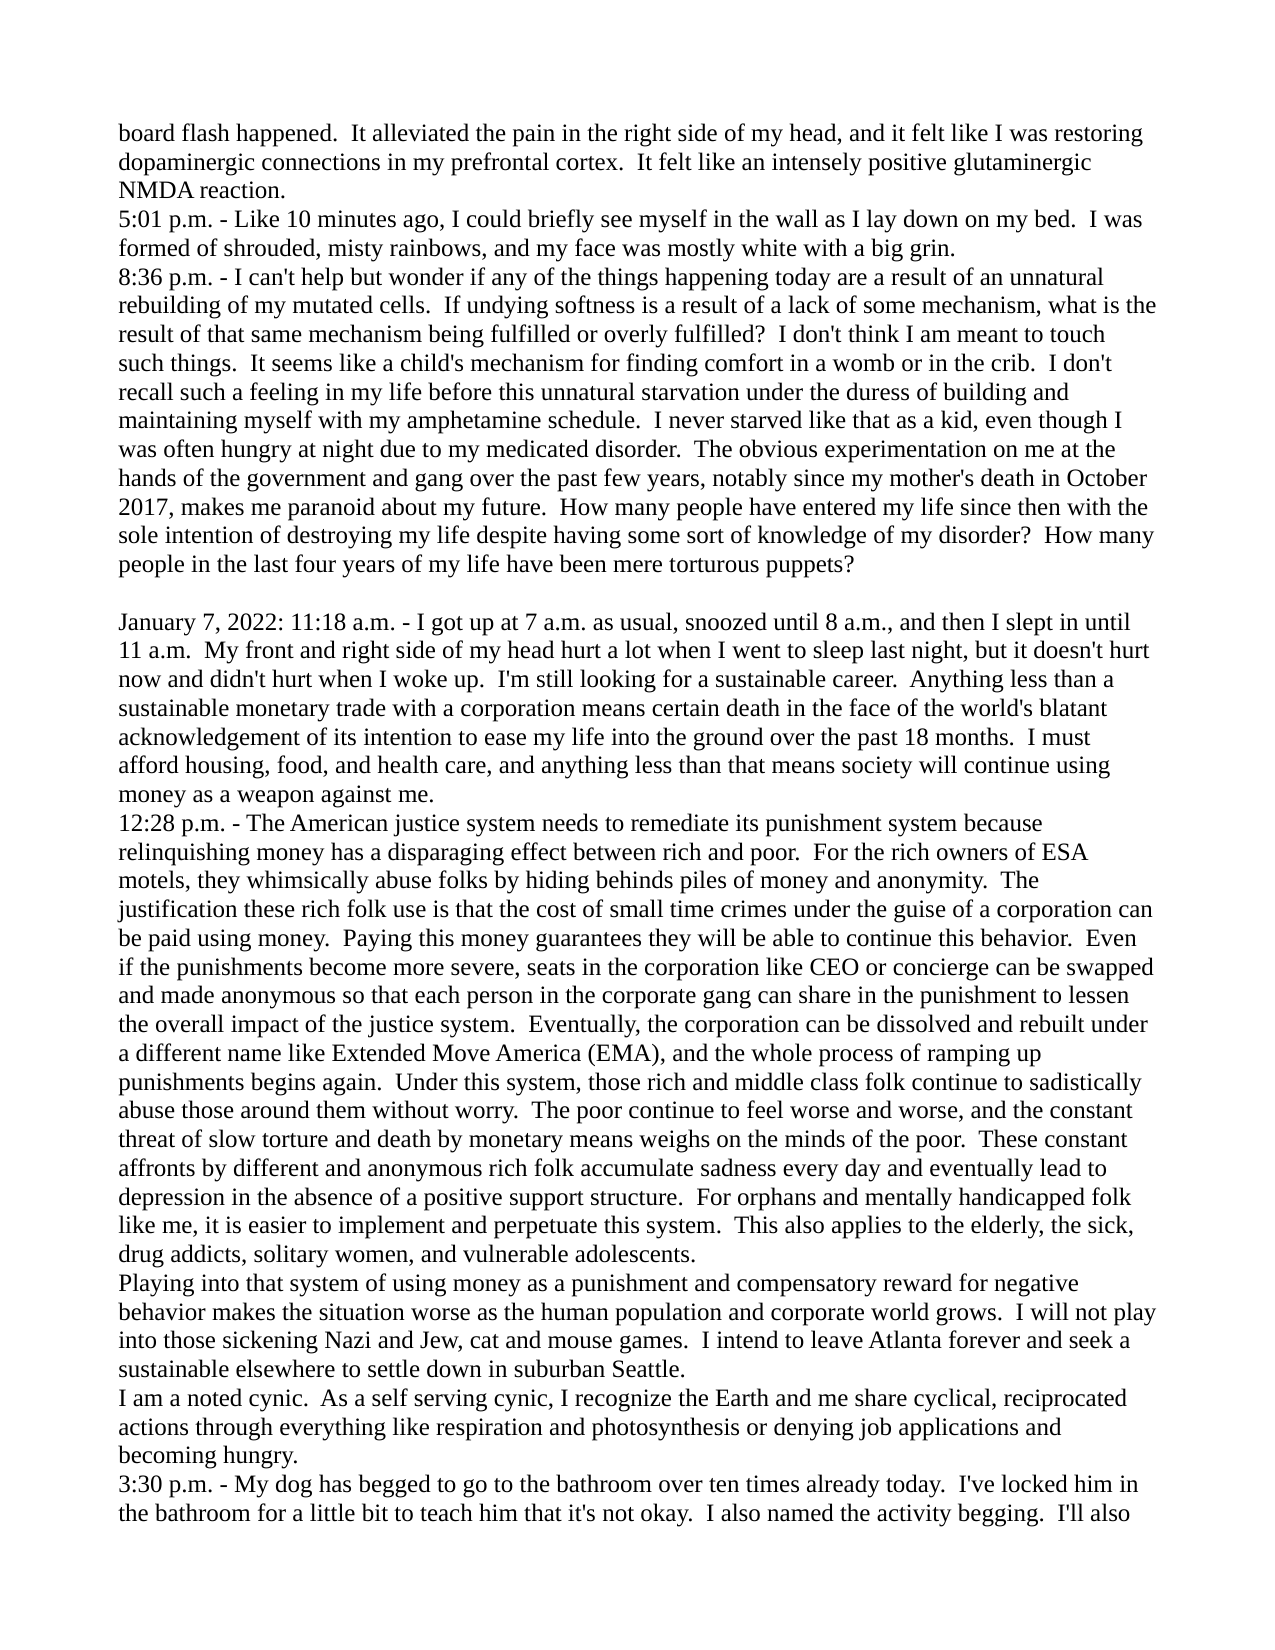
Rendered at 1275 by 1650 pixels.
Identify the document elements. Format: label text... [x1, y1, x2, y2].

text Playing into that system of using money as a punishment and compensatory reward for negative behavior makes the situation worse as the human population and corporate world grows. I will not play into those sickening Nazi and Jew, cat and mouse games. I intend to leave Atlanta forever and seek a sustainable elsewhere to settle down in suburban Seattle. [118, 1268, 1157, 1383]
text 3:30 p.m. - My dog has begged to go to the bathroom over ten times already today. I've locked him in the bathroom for a little bit to teach him that it's not okay. I also named the activity begging. I'll also [118, 1469, 1157, 1527]
text January 7, 2022: 11:18 a.m. - I got up at 7 a.m. as usual, snoozed until 8 a.m., and then I slept in until 11 a.m. My front and right side of my head hurt a lot when I went to sleep last night, but it doesn't hurt now and didn't hurt when I woke up. I'm still looking for a sustainable career. Anything less than a sustainable monetary trade with a corporation means certain death in the face of the world's blatant acknowledgement of its intention to ease my life into the ground over the past 18 months. I must afford housing, food, and health care, and anything less than that means society will continue using money as a weapon against me. [118, 607, 1157, 808]
text 12:28 p.m. - The American justice system needs to remediate its punishment system because relinquishing money has a disparaging effect between rich and poor. For the rich owners of ESA motels, they whimsically abuse folks by hiding behinds piles of money and anonymity. The justification these rich folk use is that the cost of small time crimes under the guise of a corporation can be paid using money. Paying this money guarantees they will be able to continue this behavior. Even if the punishments become more severe, seats in the corporation like CEO or concierge can be swapped and made anonymous so that each person in the corporate gang can share in the punishment to lessen the overall impact of the justice system. Eventually, the corporation can be dissolved and rebuilt under a different name like Extended Move America (EMA), and the whole process of ramping up punishments begins again. Under this system, those rich and middle class folk continue to sadistically abuse those around them without worry. The poor continue to feel worse and worse, and the constant threat of slow torture and death by monetary means weighs on the minds of the poor. These constant affronts by different and anonymous rich folk accumulate sadness every day and eventually lead to depression in the absence of a positive support structure. For orphans and mentally handicapped folk like me, it is easier to implement and perpetuate this system. This also applies to the elderly, the sick, drug addicts, solitary women, and vulnerable adolescents. [118, 808, 1157, 1268]
text 8:36 p.m. - I can't help but wonder if any of the things happening today are a result of an unnatural rebuilding of my mutated cells. If undying softness is a result of a lack of some mechanism, what is the result of that same mechanism being fulfilled or overly fulfilled? I don't think I am meant to touch such things. It seems like a child's mechanism for finding comfort in a womb or in the crib. I don't recall such a feeling in my life before this unnatural starvation under the duress of building and maintaining myself with my amphetamine schedule. I never starved like that as a kid, even though I was often hungry at night due to my medicated disorder. The obvious experimentation on me at the hands of the government and gang over the past few years, notably since my mother's death in October 2017, makes me paranoid about my future. How many people have entered my life since then with the sole intention of destroying my life despite having some sort of knowledge of my disorder? How many people in the last four years of my life have been mere torturous puppets? [118, 262, 1157, 578]
text 5:01 p.m. - Like 10 minutes ago, I could briefly see myself in the wall as I lay down on my bed. I was formed of shrouded, misty rainbows, and my face was mostly white with a big grin. [118, 204, 1157, 262]
text I am a noted cynic. As a self serving cynic, I recognize the Earth and me share cyclical, reciprocated actions through everything like respiration and photosynthesis or denying job applications and becoming hungry. [118, 1383, 1157, 1469]
text board flash happened. It alleviated the pain in the right side of my head, and it felt like I was restoring dopaminergic connections in my prefrontal cortex. It felt like an intensely positive glutaminergic NMDA reaction. [118, 118, 1157, 204]
